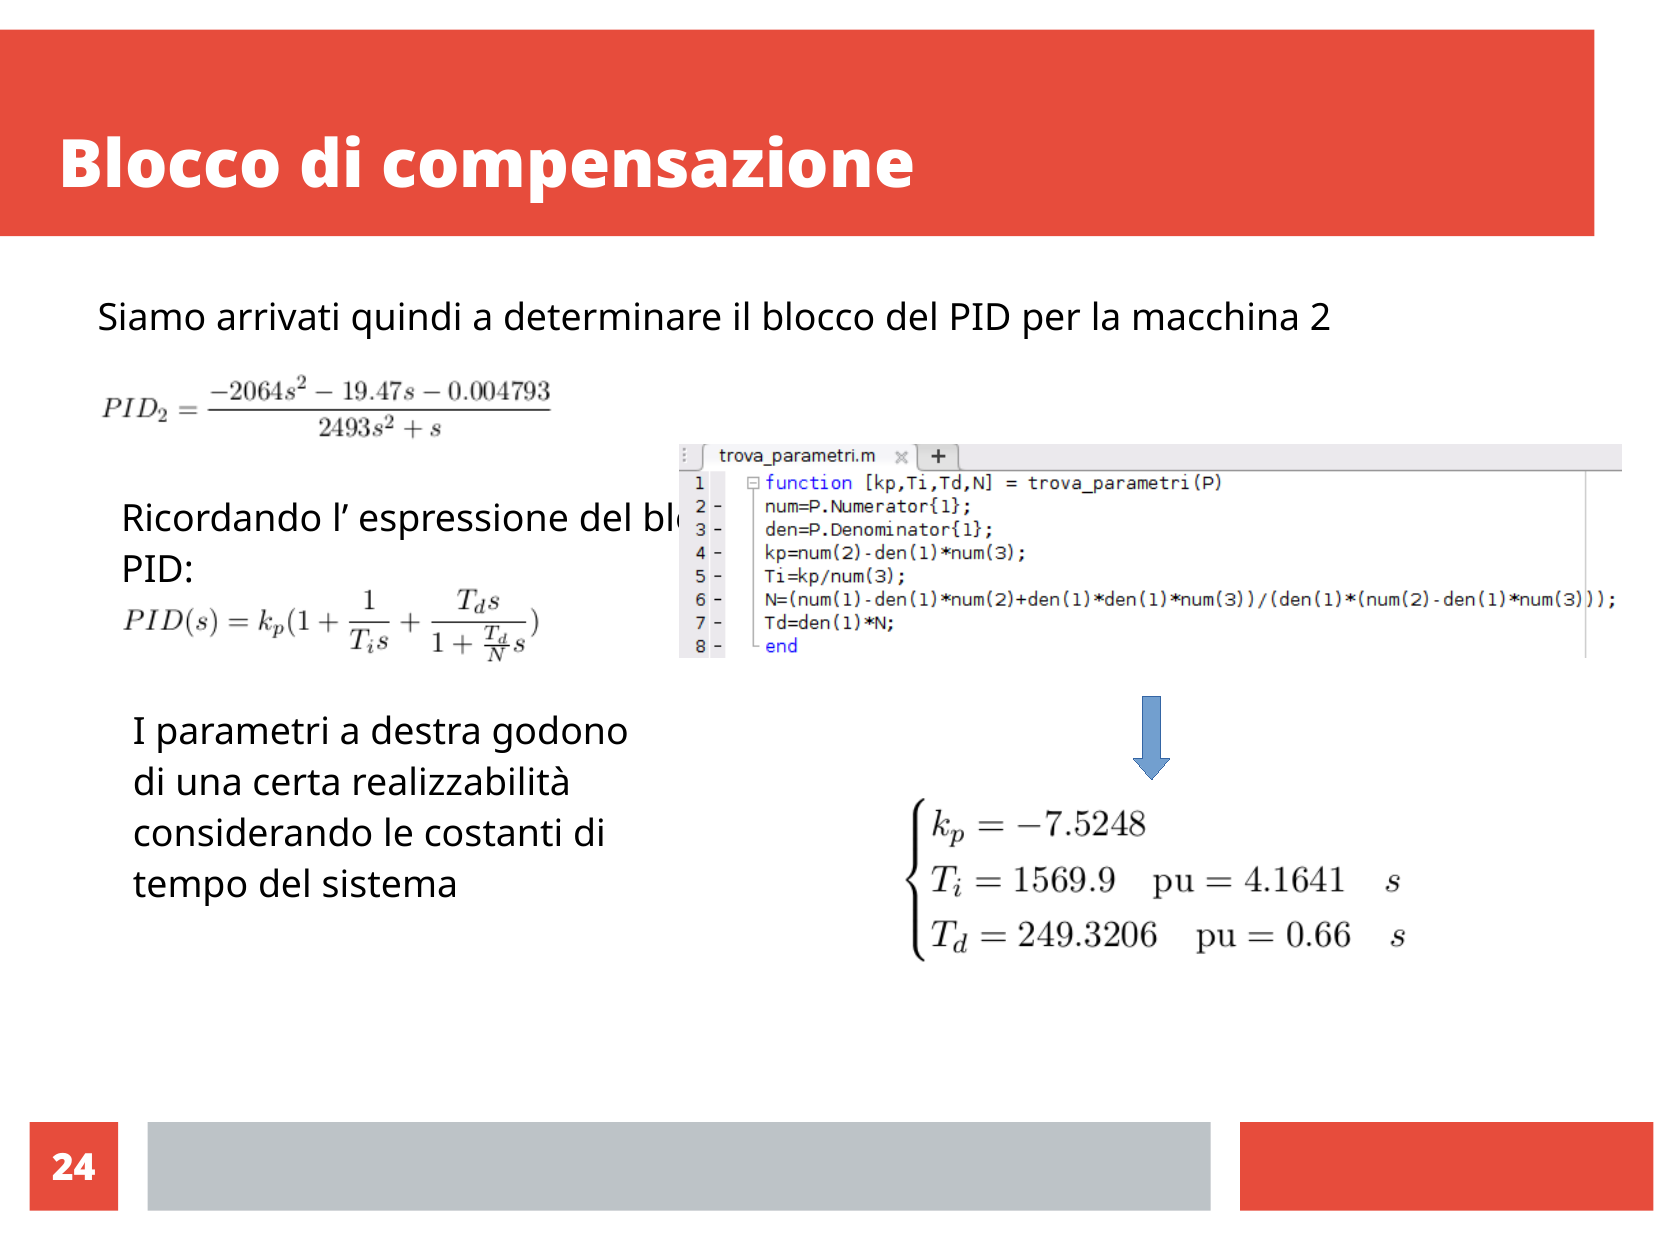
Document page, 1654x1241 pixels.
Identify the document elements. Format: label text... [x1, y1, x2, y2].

text_box I parametri a destra godono di una certa realizzabilità considerando le costanti di tempo del sistema [118, 696, 686, 886]
text_box Ricordando l’ espressione del blocco PID: [106, 484, 679, 587]
picture [110, 586, 556, 667]
picture [885, 787, 1430, 973]
text_box Siamo arrivati quindi a determinare il blocco del PID per la macchina 2 [82, 283, 1453, 342]
text_box [1133, 696, 1170, 780]
title Blocco di compensazione [59, 59, 1595, 207]
picture [95, 373, 567, 449]
picture [679, 444, 1622, 658]
